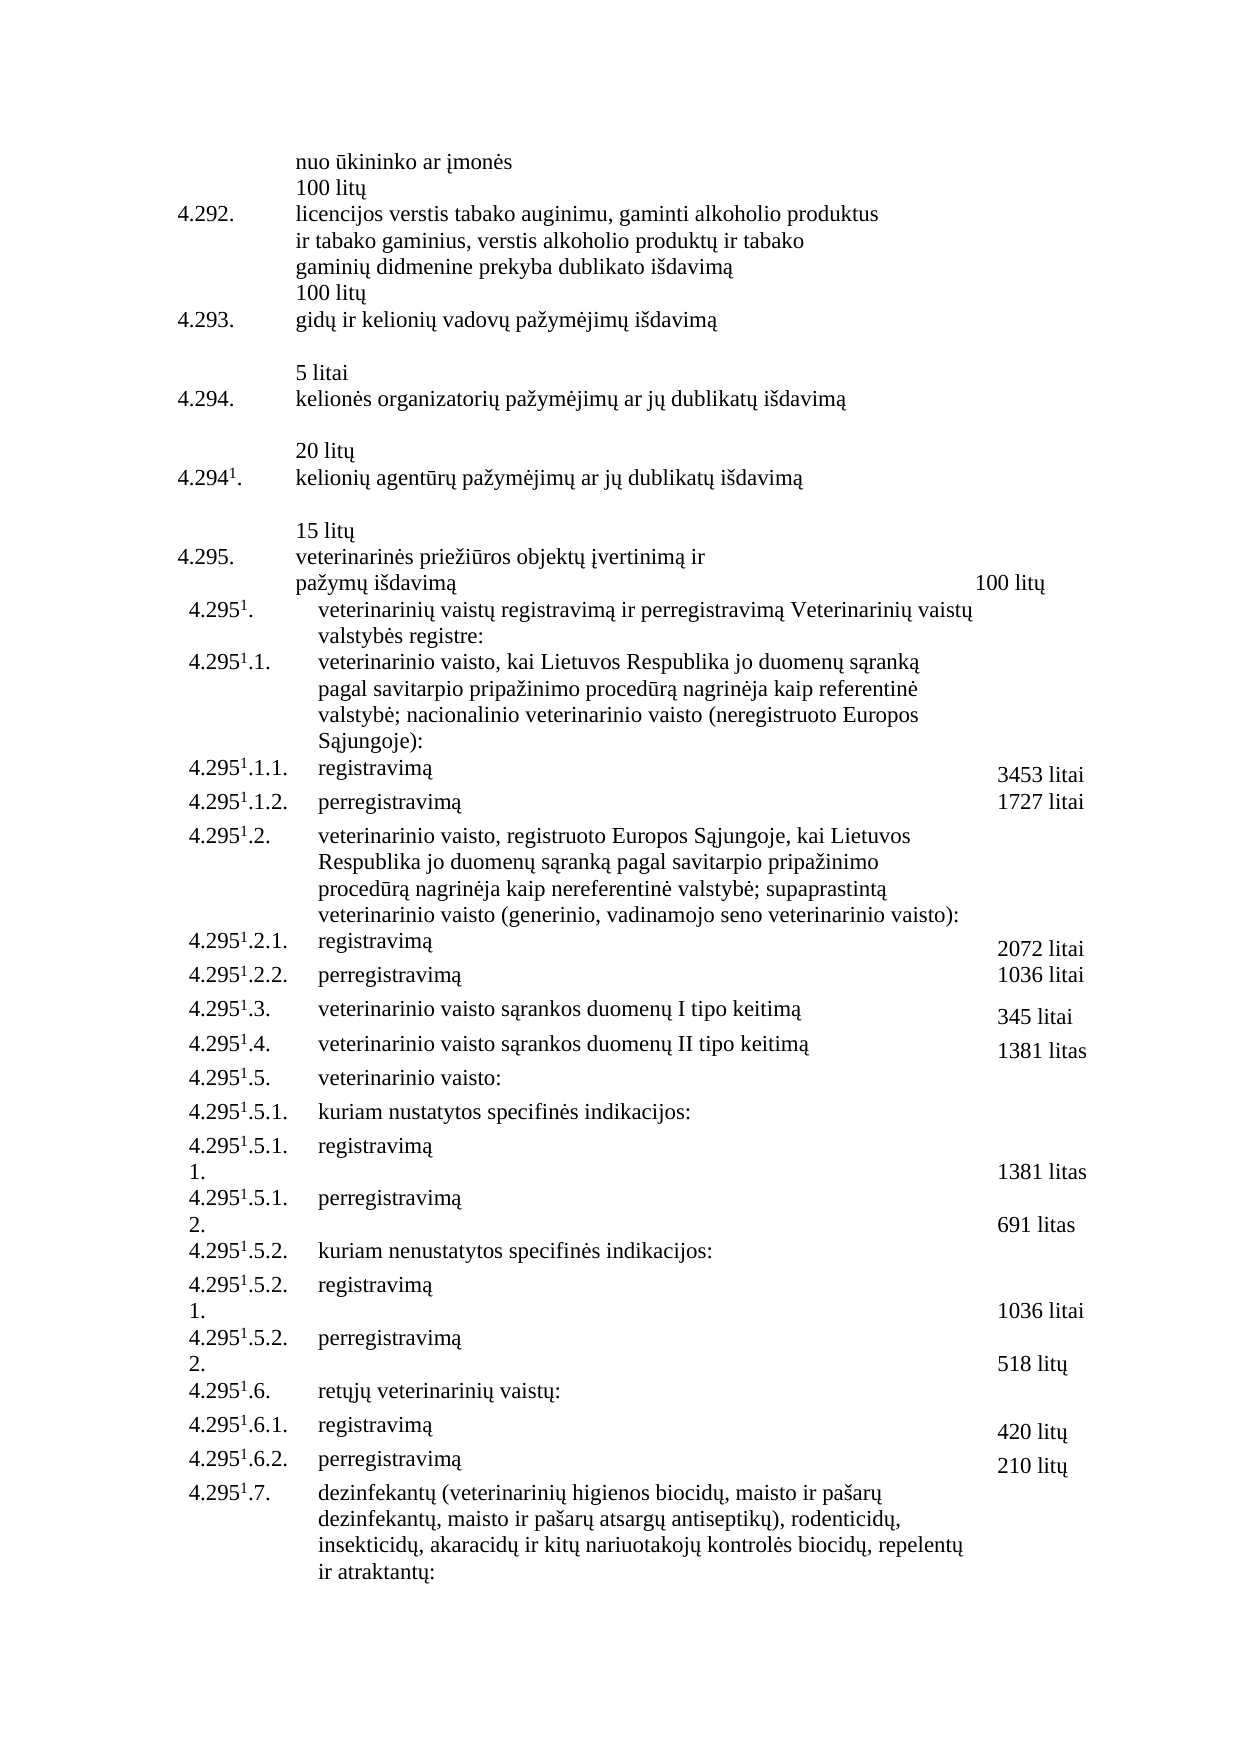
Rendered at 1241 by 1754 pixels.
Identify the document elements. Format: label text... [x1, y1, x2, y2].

table_cell [986, 1479, 1148, 1584]
table_cell veterinarinio vaisto, registruoto Europos Sąjungoje, kai Lietuvos Respublika jo duomenų sąranką pagal savitarpio pripažinimo procedūrą nagrinėja kaip nereferentinė valstybė; supaprastintą veterinarinio vaisto (generinio, vadinamojo seno veterinarinio vaisto): [307, 822, 986, 927]
table_cell registravimą [307, 1411, 986, 1445]
text ir tabako gaminius, verstis alkoholio produktų ir tabako [177, 227, 945, 253]
table_header 4.2951. [177, 596, 307, 648]
table_cell 4.2951.2. [177, 822, 307, 927]
table_cell 4.2951.5. [177, 1064, 307, 1098]
table_cell dezinfekantų (veterinarinių higienos biocidų, maisto ir pašarų dezinfekantų, maisto ir pašarų atsargų antiseptikų), rodenticidų, insekticidų, akaracidų ir kitų nariuotakojų kontrolės biocidų, repelentų ir atraktantų: [307, 1479, 986, 1584]
table_cell [986, 1377, 1148, 1411]
table_cell 4.2951.5.1.2. [177, 1185, 307, 1237]
table_cell registravimą [307, 1271, 986, 1324]
table_cell perregistravimą [307, 961, 986, 996]
table_cell 4.2951.7. [177, 1479, 307, 1584]
table_cell [986, 822, 1148, 927]
table_cell 210 litų [986, 1445, 1148, 1479]
table_cell perregistravimą [307, 1185, 986, 1237]
table_cell 1381 litas [986, 1132, 1148, 1184]
text nuo ūkininko ar įmonės 100 litų [177, 148, 945, 200]
table_cell 4.2951.5.1.1. [177, 1132, 307, 1184]
table_cell 4.2951.2.2. [177, 961, 307, 996]
table_cell 4.2951.6.1. [177, 1411, 307, 1445]
text gaminių didmenine prekyba dublikato išdavimą 100 litų [177, 253, 945, 306]
table_cell 4.2951.5.2.1. [177, 1271, 307, 1324]
table_cell perregistravimą [307, 1324, 986, 1377]
table_cell 2072 litai [986, 928, 1148, 961]
table_cell 1727 litai [986, 788, 1148, 822]
table_cell perregistravimą [307, 1445, 986, 1479]
table_cell 4.2951.5.2. [177, 1237, 307, 1271]
table_cell 1036 litai [986, 961, 1148, 996]
table_cell retųjų veterinarinių vaistų: [307, 1377, 986, 1411]
text pažymų išdavimą 100 litų [177, 569, 1137, 596]
text 4.293. gidų ir kelionių vadovų pažymėjimų išdavimą 5 litai [177, 306, 945, 385]
text 4.295. veterinarinės priežiūros objektų įvertinimą ir [177, 543, 1122, 569]
table_cell [986, 649, 1148, 754]
table_cell veterinarinio vaisto, kai Lietuvos Respublika jo duomenų sąranką pagal savitarpio pripažinimo procedūrą nagrinėja kaip referentinė valstybė; nacionalinio veterinarinio vaisto (neregistruoto Europos Sąjungoje): [307, 649, 986, 754]
table_cell 3453 litai [986, 754, 1148, 788]
table_cell perregistravimą [307, 788, 986, 822]
table_cell 4.2951.2.1. [177, 928, 307, 961]
table_cell 4.2951.1.2. [177, 788, 307, 822]
text 4.294. kelionės organizatorių pažymėjimų ar jų dublikatų išdavimą 20 litų [177, 385, 945, 464]
table_cell [986, 1098, 1148, 1132]
table_cell 4.2951.1.1. [177, 754, 307, 788]
table_cell registravimą [307, 1132, 986, 1184]
table_cell 345 litai [986, 996, 1148, 1029]
table_cell kuriam nenustatytos specifinės indikacijos: [307, 1237, 986, 1271]
table_cell [986, 1237, 1148, 1271]
table_cell registravimą [307, 754, 986, 788]
table_cell 4.2951.1. [177, 649, 307, 754]
table_cell registravimą [307, 928, 986, 961]
table_cell 4.2951.5.2.2. [177, 1324, 307, 1377]
table_header [986, 596, 1148, 648]
table_cell veterinarinio vaisto: [307, 1064, 986, 1098]
table_cell 4.2951.4. [177, 1030, 307, 1064]
table_cell veterinarinio vaisto sąrankos duomenų I tipo keitimą [307, 996, 986, 1029]
text 4.292. licencijos verstis tabako auginimu, gaminti alkoholio produktus [177, 200, 945, 227]
table_cell veterinarinio vaisto sąrankos duomenų II tipo keitimą [307, 1030, 986, 1064]
table_cell 4.2951.5.1. [177, 1098, 307, 1132]
table_cell 518 litų [986, 1324, 1148, 1377]
table_cell 4.2951.3. [177, 996, 307, 1029]
table_header veterinarinių vaistų registravimą ir perregistravimą Veterinarinių vaistų valstybės registre: [307, 596, 986, 648]
table_cell 4.2951.6. [177, 1377, 307, 1411]
table_cell 691 litas [986, 1185, 1148, 1237]
table_cell 4.2951.6.2. [177, 1445, 307, 1479]
table_cell [986, 1064, 1148, 1098]
table_cell 1381 litas [986, 1030, 1148, 1064]
text 4.2941. kelionių agentūrų pažymėjimų ar jų dublikatų išdavimą 15 litų [177, 464, 945, 543]
table_cell 1036 litai [986, 1271, 1148, 1324]
table_cell 420 litų [986, 1411, 1148, 1445]
table_cell kuriam nustatytos specifinės indikacijos: [307, 1098, 986, 1132]
